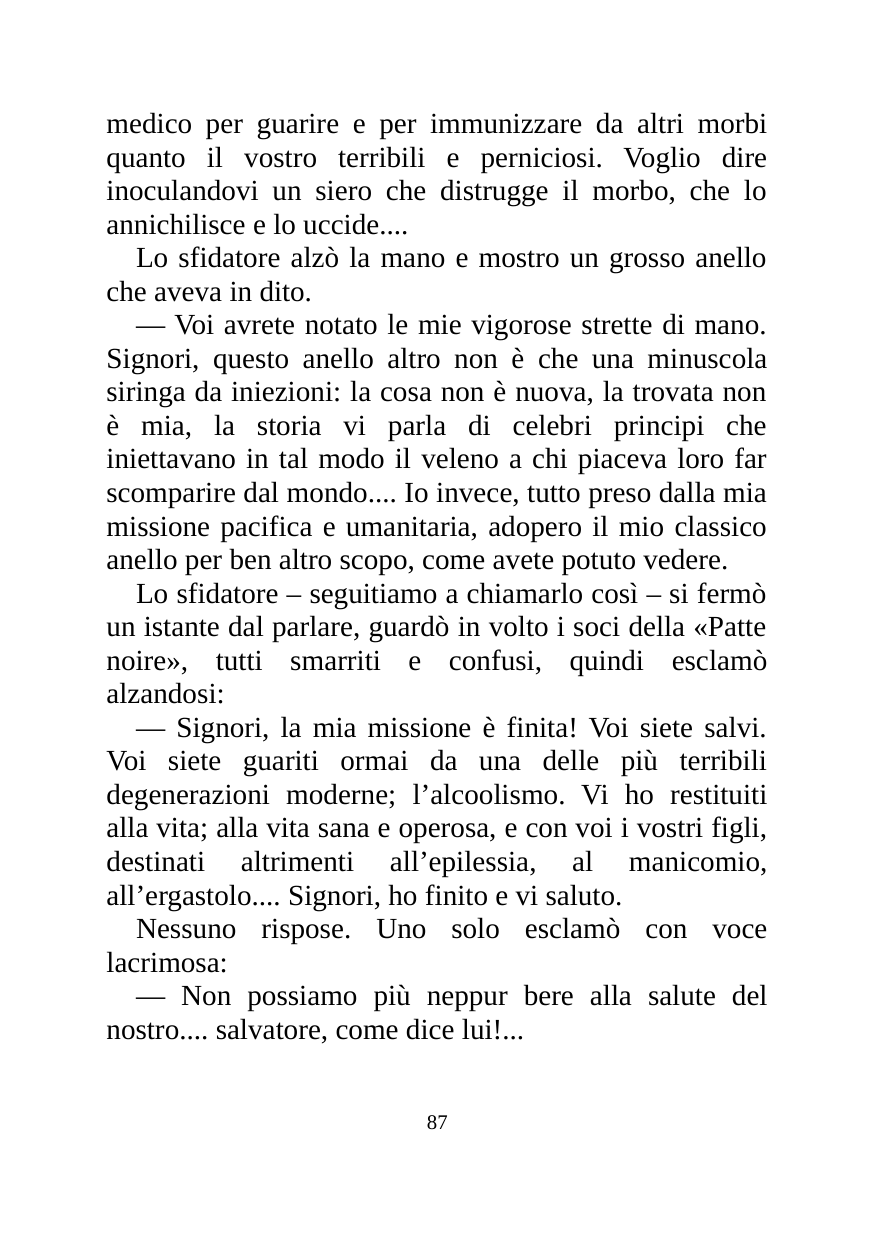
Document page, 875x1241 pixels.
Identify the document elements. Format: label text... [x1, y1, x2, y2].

text — Non possiamo più neppur bere alla salute del nostro.... salvatore, come dice lui!... [106, 978, 768, 1045]
text — Signori, la mia missione è finita! Voi siete salvi. Voi siete guariti ormai da una delle più terribili degenerazioni moderne; l’alcoolismo. Vi ho restituiti alla vita; alla vita sana e operosa, e con voi i vostri figli, destinati altrimenti all’epilessia, al manicomio, all’ergastolo.... Signori, ho finito e vi saluto. [106, 710, 768, 911]
text — Voi avrete notato le mie vigorose strette di mano. Signori, questo anello altro non è che una minuscola siringa da iniezioni: la cosa non è nuova, la trovata non è mia, la storia vi parla di celebri principi che iniettavano in tal modo il veleno a chi piaceva loro far scomparire dal mondo.... Io invece, tutto preso dalla mia missione pacifica e umanitaria, adopero il mio classico anello per ben altro scopo, come avete potuto vedere. [106, 307, 768, 576]
text Lo sfidatore alzò la mano e mostro un grosso anello che aveva in dito. [106, 240, 768, 307]
text Nessuno rispose. Uno solo esclamò con voce lacrimosa: [106, 911, 768, 978]
text Lo sfidatore – seguitiamo a chiamarlo così – si fermò un istante dal parlare, guardò in volto i soci della «Patte noire», tutti smarriti e confusi, quindi esclamò alzandosi: [106, 576, 768, 710]
text medico per guarire e per immunizzare da altri morbi quanto il vostro terribili e perniciosi. Voglio dire inoculandovi un siero che distrugge il morbo, che lo annichilisce e lo uccide.... [106, 106, 768, 240]
